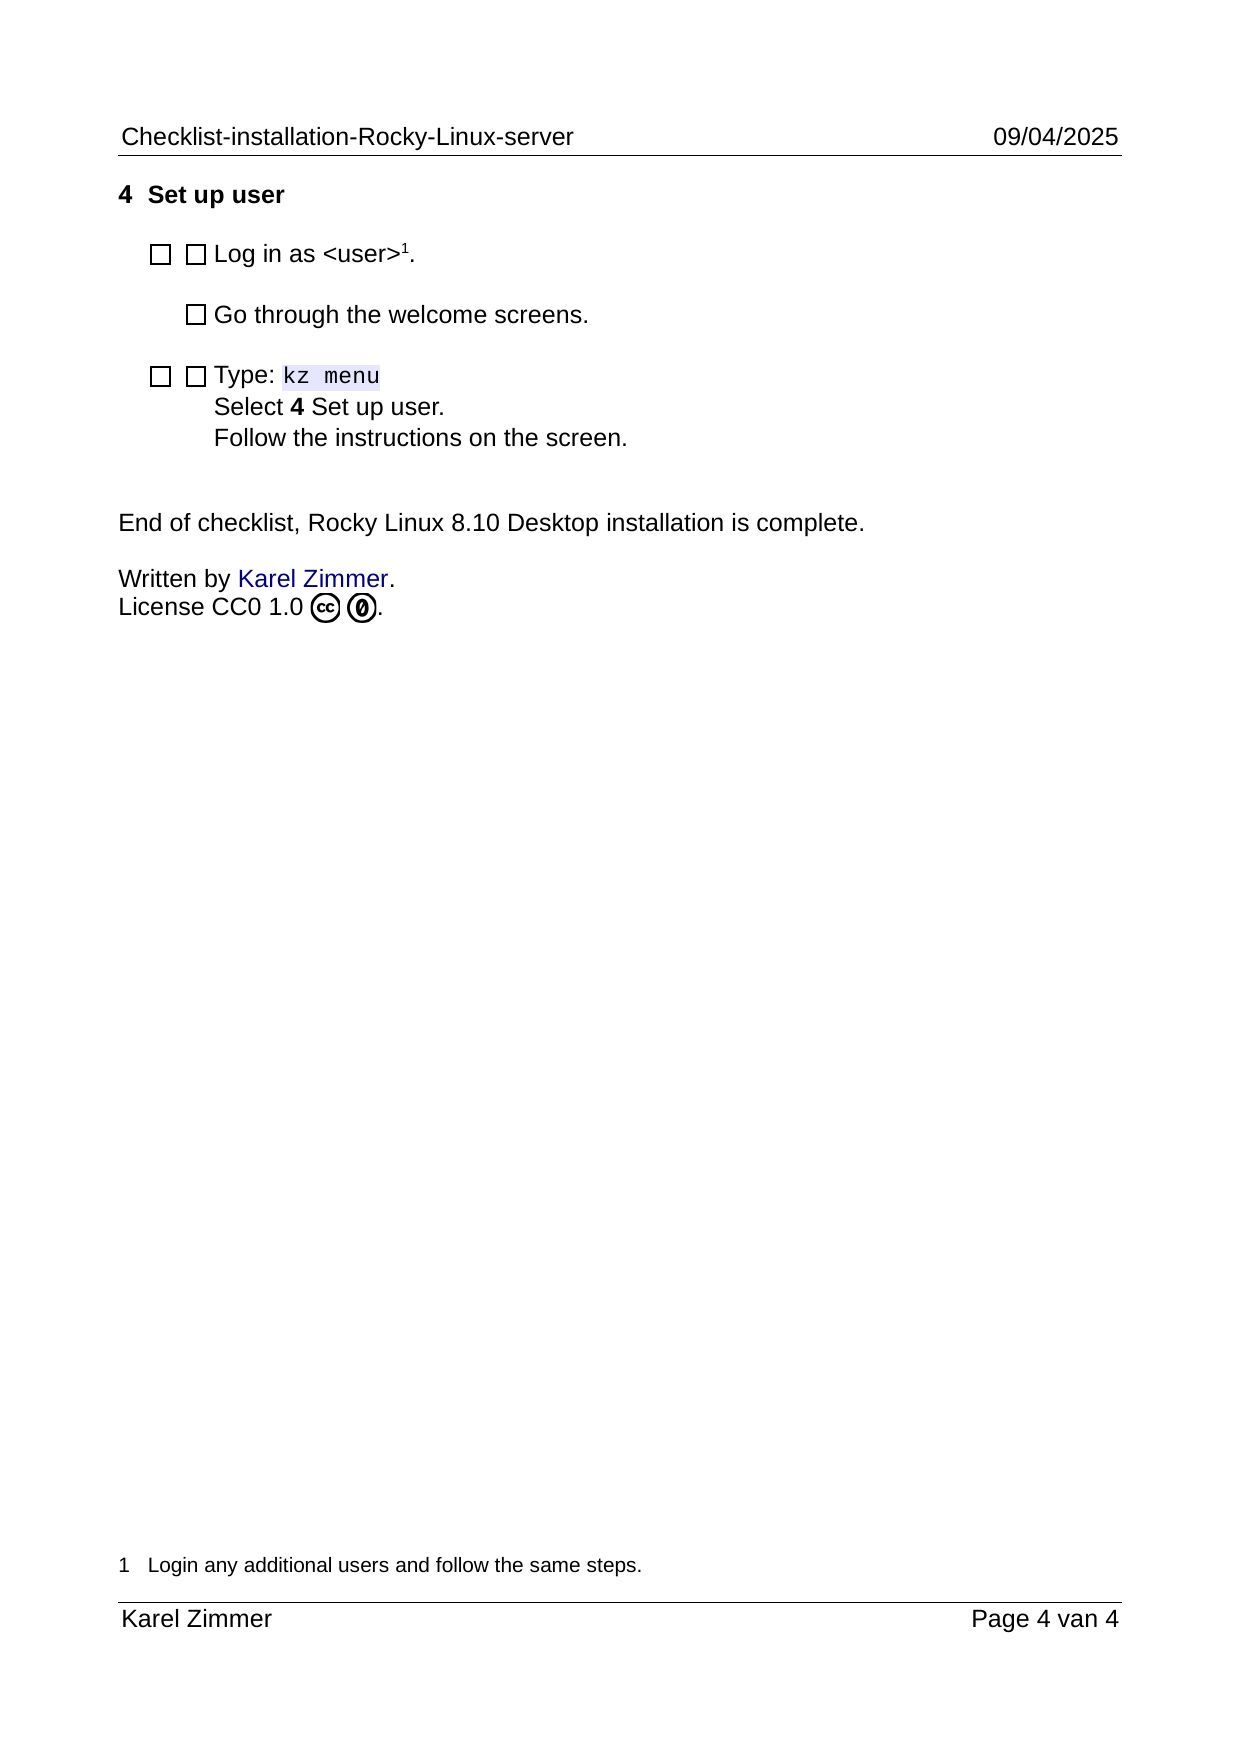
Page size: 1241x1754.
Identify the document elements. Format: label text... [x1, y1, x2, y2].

picture [347, 593, 377, 623]
table_cell [177, 330, 213, 360]
table_cell [213, 269, 1122, 300]
table_cell [177, 423, 213, 453]
table_header Log in as <user>. [213, 239, 1122, 269]
picture [310, 593, 340, 623]
table_cell [142, 330, 177, 360]
table_cell Go through the welcome screens. [213, 300, 1122, 330]
table_cell [118, 423, 142, 453]
table_cell [177, 392, 213, 422]
table_header [118, 239, 142, 269]
table_cell Follow the instructions on the screen. [213, 423, 1122, 453]
table_cell Type: kz menu [213, 360, 1122, 392]
table_cell [118, 269, 142, 300]
table_cell [177, 269, 213, 300]
table_cell [118, 300, 142, 330]
table_cell [118, 392, 142, 422]
text License CC0 1.0 [118, 593, 310, 622]
table_cell [213, 330, 1122, 360]
table_cell [142, 360, 177, 392]
text . [377, 593, 1122, 622]
table_cell [177, 360, 213, 392]
table_cell [118, 360, 142, 392]
list Set up user [118, 177, 1122, 211]
table_cell [118, 330, 142, 360]
table_cell [142, 300, 177, 330]
table_header [177, 239, 213, 269]
table_cell [177, 300, 213, 330]
table_cell [142, 392, 177, 422]
table_cell Select 4 Set up user. [213, 392, 1122, 422]
table_cell [142, 423, 177, 453]
table_header [142, 239, 177, 269]
table_cell [142, 269, 177, 300]
text End of checklist, Rocky Linux 8.10 Desktop installation is complete. [118, 509, 1122, 537]
text Written by Karel Zimmer. [118, 565, 1122, 593]
